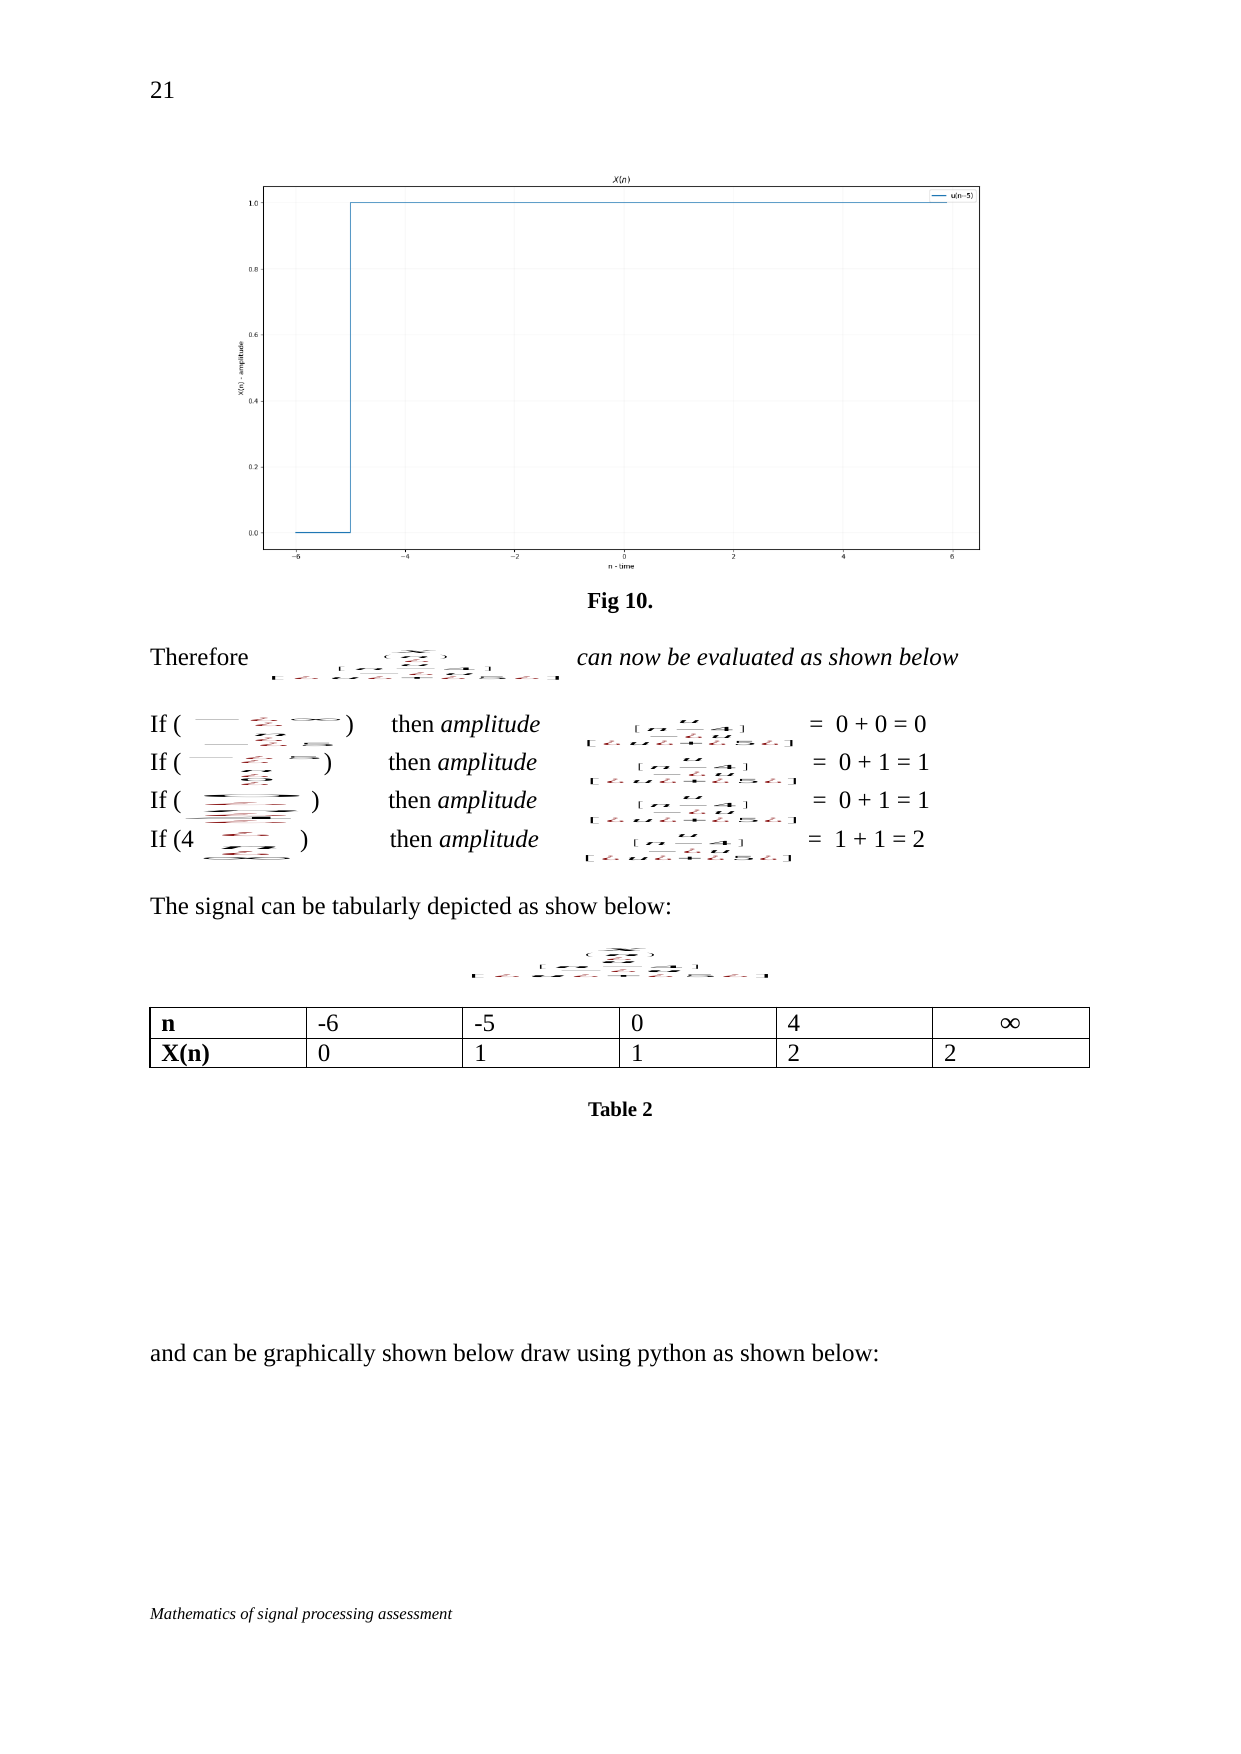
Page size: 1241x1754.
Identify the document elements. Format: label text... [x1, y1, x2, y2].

text Table 2 [150, 1097, 1090, 1121]
text If ( ) then amplitude = 0 + 0 = 0 [150, 709, 1090, 747]
text If (4 ) then amplitude = 1 + 1 = 2 [150, 824, 1090, 862]
table_cell X(n) [151, 1039, 306, 1067]
table_header 0 [620, 1008, 776, 1037]
text and can be graphically shown below draw using python as shown below: [150, 1338, 1090, 1366]
table_cell 0 [307, 1039, 462, 1067]
table_header [933, 1008, 1089, 1037]
table_cell 2 [933, 1039, 1089, 1067]
table_cell 2 [777, 1039, 932, 1067]
text If () then amplitude = 0 + 1 = 1 [150, 786, 1090, 824]
table_header -5 [463, 1008, 619, 1037]
table_header n [151, 1008, 306, 1037]
text Fig 10. [150, 587, 1090, 613]
text The signal can be tabularly depicted as show below: [150, 891, 1090, 919]
table_cell 1 [620, 1039, 776, 1067]
text If () then amplitude = 0 + 1 = 1 [150, 747, 1090, 786]
table_cell 1 [463, 1039, 619, 1067]
table_header 4 [777, 1008, 932, 1037]
table_header -6 [307, 1008, 462, 1037]
text Therefore can now be evaluated as shown below [150, 642, 1090, 680]
